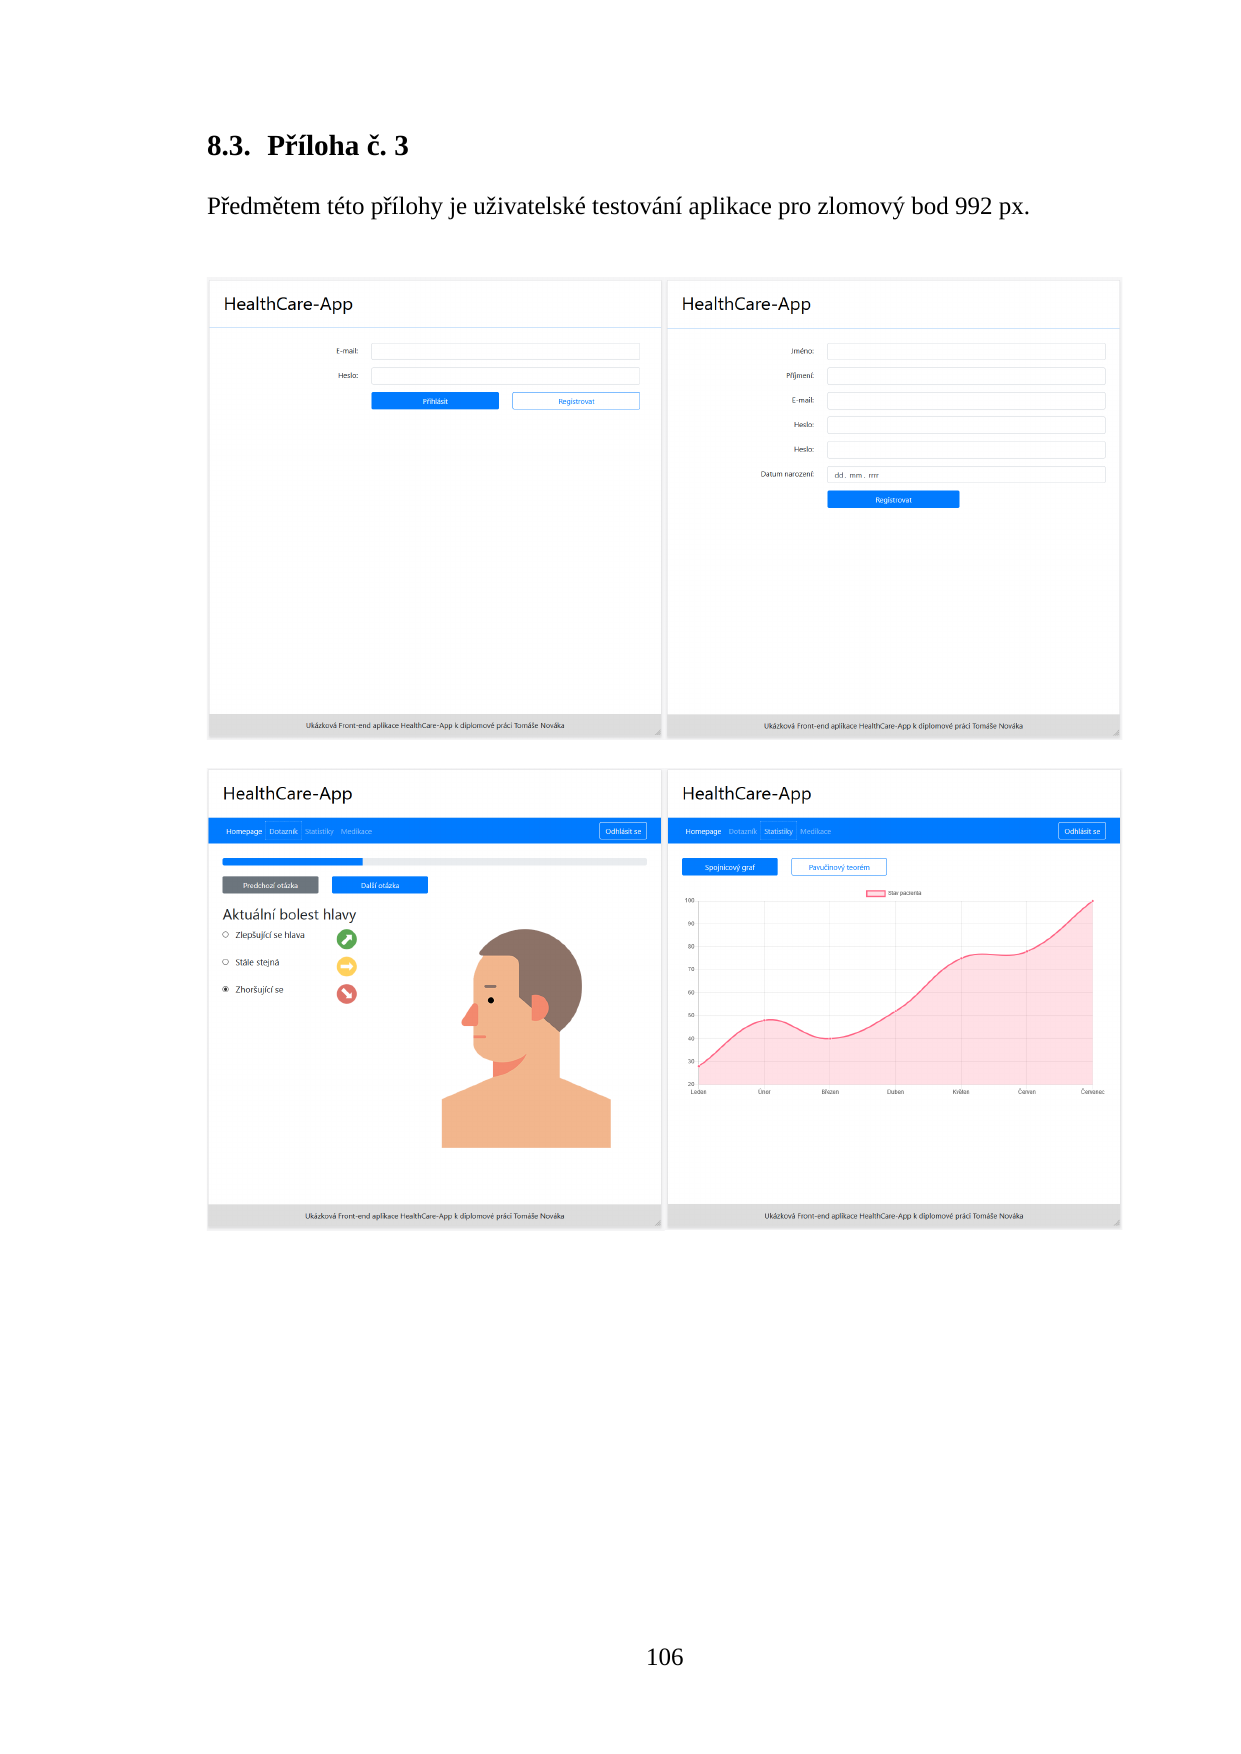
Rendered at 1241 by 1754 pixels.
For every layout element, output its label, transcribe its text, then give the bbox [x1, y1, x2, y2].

table_cell [665, 1230, 1122, 1259]
table_cell [207, 1231, 664, 1259]
text Předmětem této přílohy je uživatelské testování aplikace pro zlomový bod 992 px. [207, 191, 1122, 220]
picture [206, 768, 1123, 1231]
table_header [207, 740, 664, 768]
table_header [665, 740, 1122, 768]
picture [206, 277, 1123, 740]
subtitle Příloha č. 3 [207, 128, 1122, 162]
